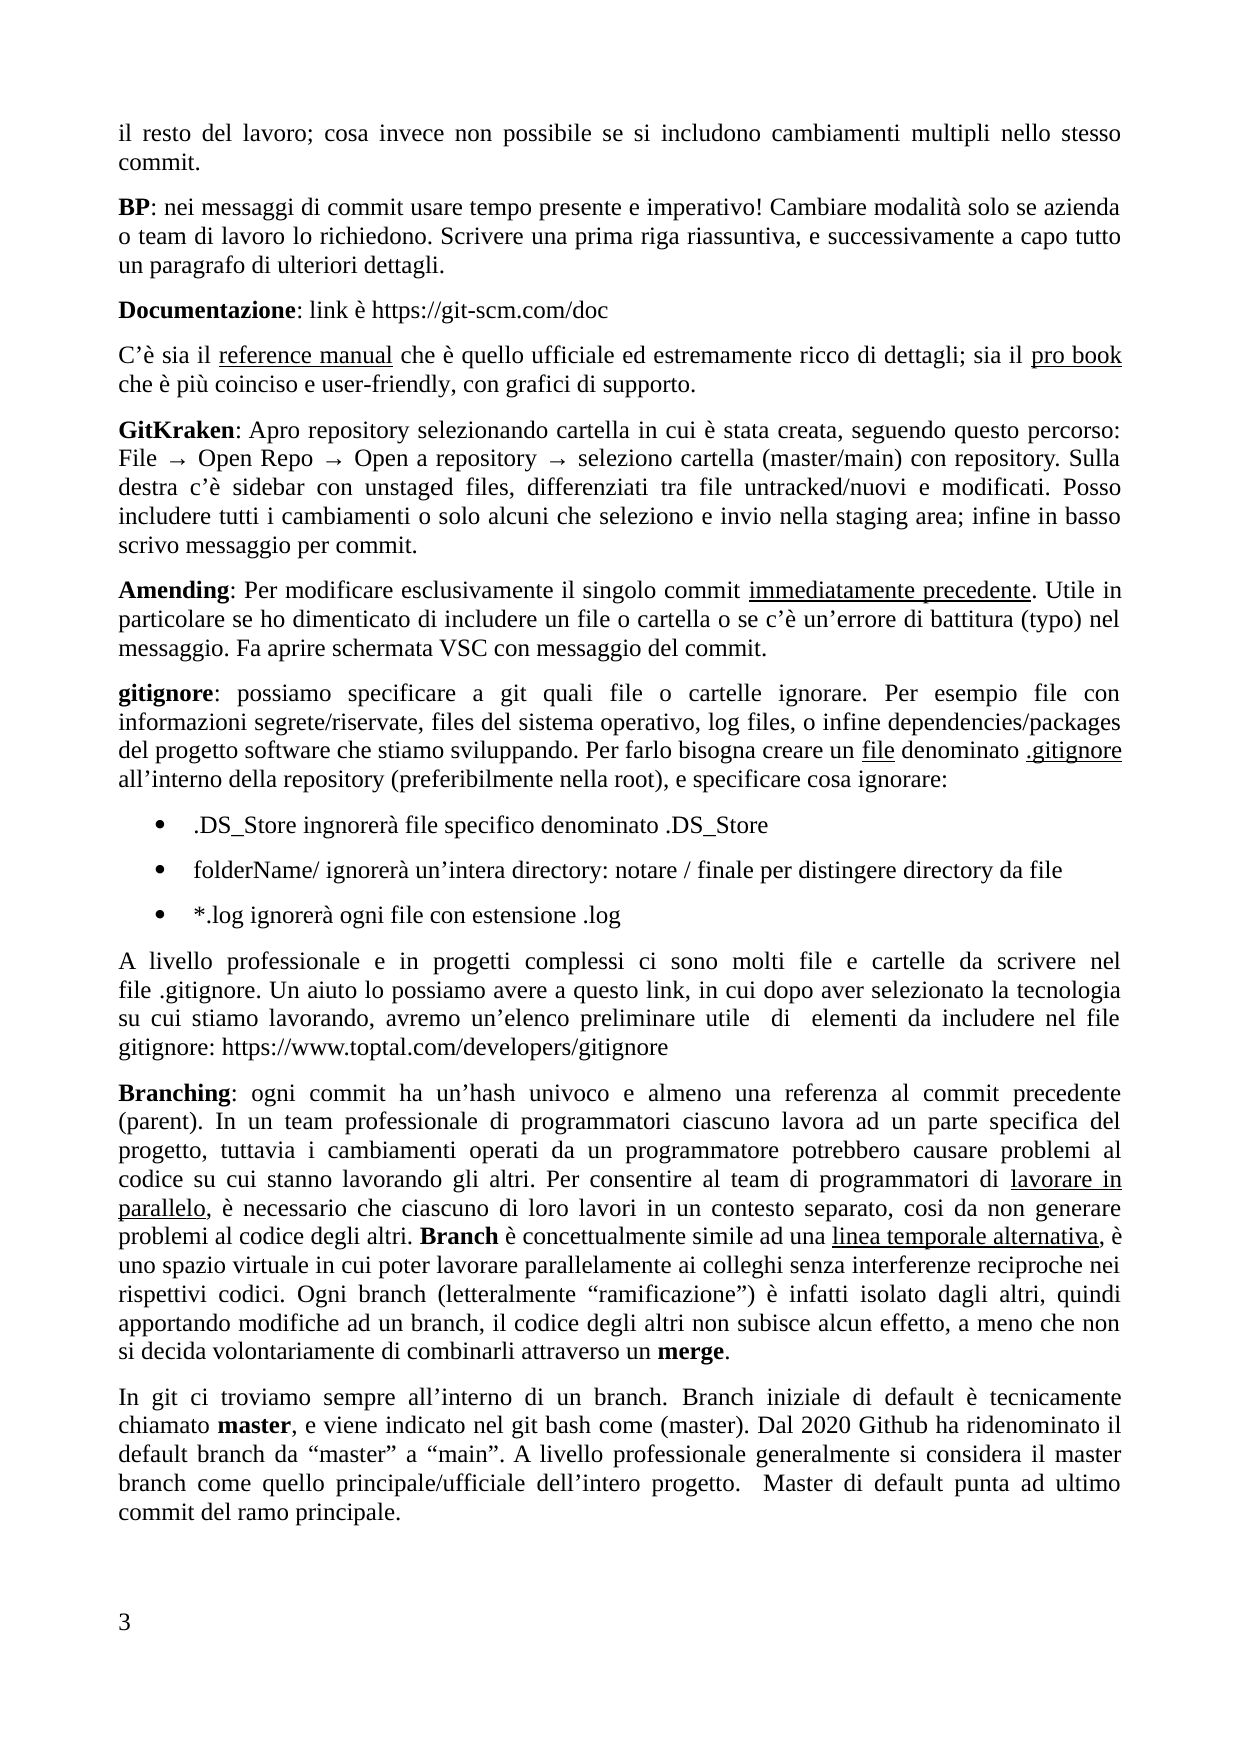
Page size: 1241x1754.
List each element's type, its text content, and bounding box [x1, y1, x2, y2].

list *.log ignorerà ogni file con estensione .log [156, 901, 1122, 929]
list .DS_Store ingnorerà file specifico denominato .DS_Store [156, 810, 1122, 838]
text Amending: Per modificare esclusivamente il singolo commit immediatamente precedente. Utile in particolare se ho dimenticato di includere un file o cartella o se c’è un’errore di battitura (typo) nel messaggio. Fa aprire schermata VSC con messaggio del commit. [118, 575, 1122, 661]
text C’è sia il reference manual che è quello ufficiale ed estremamente ricco di dettagli; sia il pro book che è più coinciso e user-friendly, con grafici di supporto. [118, 341, 1122, 398]
text Branching: ogni commit ha un’hash univoco e almeno una referenza al commit precedente (parent). In un team professionale di programmatori ciascuno lavora ad un parte specifica del progetto, tuttavia i cambiamenti operati da un programmatore potrebbero causare problemi al codice su cui stanno lavorando gli altri. Per consentire al team di programmatori di lavorare in parallelo, è necessario che ciascuno di loro lavori in un contesto separato, cosi da non generare problemi al codice degli altri. Branch è concettualmente simile ad una linea temporale alternativa, è uno spazio virtuale in cui poter lavorare parallelamente ai colleghi senza interferenze reciproche nei rispettivi codici. Ogni branch (letteralmente “ramificazione”) è infatti isolato dagli altri, quindi apportando modifiche ad un branch, il codice degli altri non subisce alcun effetto, a meno che non si decida volontariamente di combinarli attraverso un merge. [118, 1078, 1122, 1365]
text il resto del lavoro; cosa invece non possibile se si includono cambiamenti multipli nello stesso commit. [118, 118, 1122, 176]
text BP: nei messaggi di commit usare tempo presente e imperativo! Cambiare modalità solo se azienda o team di lavoro lo richiedono. Scrivere una prima riga riassuntiva, e successivamente a capo tutto un paragrafo di ulteriori dettagli. [118, 192, 1122, 278]
list folderName/ ignorerà un’intera directory: notare / finale per distingere directory da file [156, 855, 1122, 884]
text gitignore: possiamo specificare a git quali file o cartelle ignorare. Per esempio file con informazioni segrete/riservate, files del sistema operativo, log files, o infine dependencies/packages del progetto software che stiamo sviluppando. Per farlo bisogna creare un file denominato .gitignore all’interno della repository (preferibilmente nella root), e specificare cosa ignorare: [118, 678, 1122, 793]
text Documentazione: link è https://git-scm.com/doc [118, 295, 1122, 324]
text GitKraken: Apro repository selezionando cartella in cui è stata creata, seguendo questo percorso: File → Open Repo → Open a repository → seleziono cartella (master/main) con repository. Sulla destra c’è sidebar con unstaged files, differenziati tra file untracked/nuovi e modificati. Posso includere tutti i cambiamenti o solo alcuni che seleziono e invio nella staging area; infine in basso scrivo messaggio per commit. [118, 415, 1122, 558]
text In git ci troviamo sempre all’interno di un branch. Branch iniziale di default è tecnicamente chiamato master, e viene indicato nel git bash come (master). Dal 2020 Github ha ridenominato il default branch da “master” a “main”. A livello professionale generalmente si considera il master branch come quello principale/ufficiale dell’intero progetto. Master di default punta ad ultimo commit del ramo principale. [118, 1382, 1122, 1526]
text A livello professionale e in progetti complessi ci sono molti file e cartelle da scrivere nel file .gitignore. Un aiuto lo possiamo avere a questo link, in cui dopo aver selezionato la tecnologia su cui stiamo lavorando, avremo un’elenco preliminare utile di elementi da includere nel file gitignore: https://www.toptal.com/developers/gitignore [118, 946, 1122, 1061]
